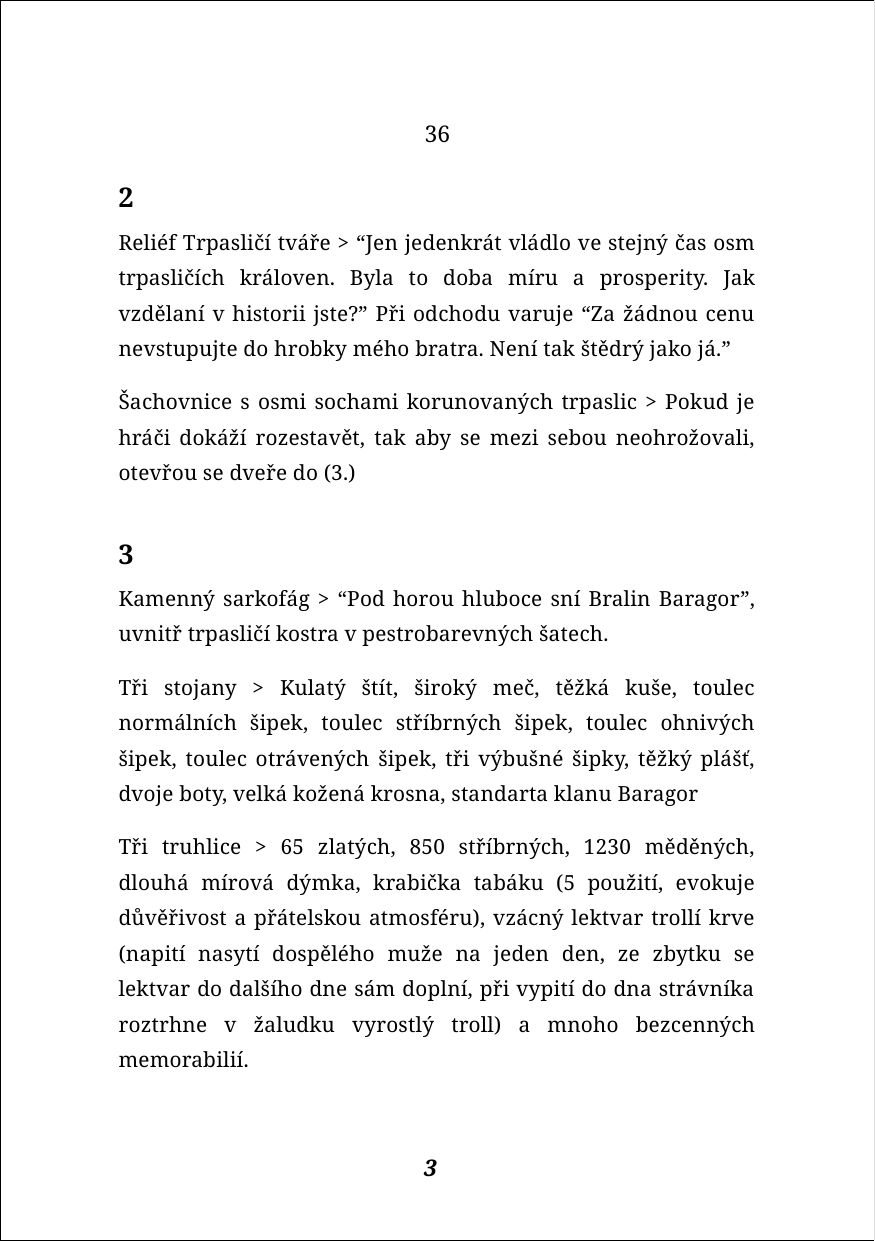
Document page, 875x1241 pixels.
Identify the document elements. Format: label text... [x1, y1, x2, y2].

text Tři truhlice > 65 zlatých, 850 stříbrných, 1230 měděných, dlouhá mírová dýmka, krabička tabáku (5 použití, evokuje důvěřivost a přátelskou atmosféru), vzácný lektvar trollí krve (napití nasytí dospělého muže na jeden den, ze zbytku se lektvar do dalšího dne sám doplní, při vypití do dna strávníka roztrhne v žaludku vyrostlý troll) a mnoho bezcenných memorabilií. [118, 832, 756, 1074]
text Reliéf Trpasličí tváře > “Jen jedenkrát vládlo ve stejný čas osm trpasličích královen. Byla to doba míru a prosperity. Jak vzdělaní v historii jste?” Při odchodu varuje “Za žádnou cenu nevstupujte do hrobky mého bratra. Není tak štědrý jako já.” [118, 228, 756, 363]
subtitle 2 [118, 179, 756, 216]
subtitle 3 [118, 535, 756, 572]
text Tři stojany > Kulatý štít, široký meč, těžká kuše, toulec normálních šipek, toulec stříbrných šipek, toulec ohnivých šipek, toulec otrávených šipek, tři výbušné šipky, těžký plášť, dvoje boty, velká kožená krosna, standarta klanu Baragor [118, 673, 756, 808]
text Kamenný sarkofág > “Pod horou hluboce sní Bralin Baragor”, uvnitř trpasličí kostra v pestrobarevných šatech. [118, 584, 756, 648]
text Šachovnice s osmi sochami korunovaných trpaslic > Pokud je hráči dokáží rozestavět, tak aby se mezi sebou neohrožovali, otevřou se dveře do (3.) [118, 387, 756, 487]
